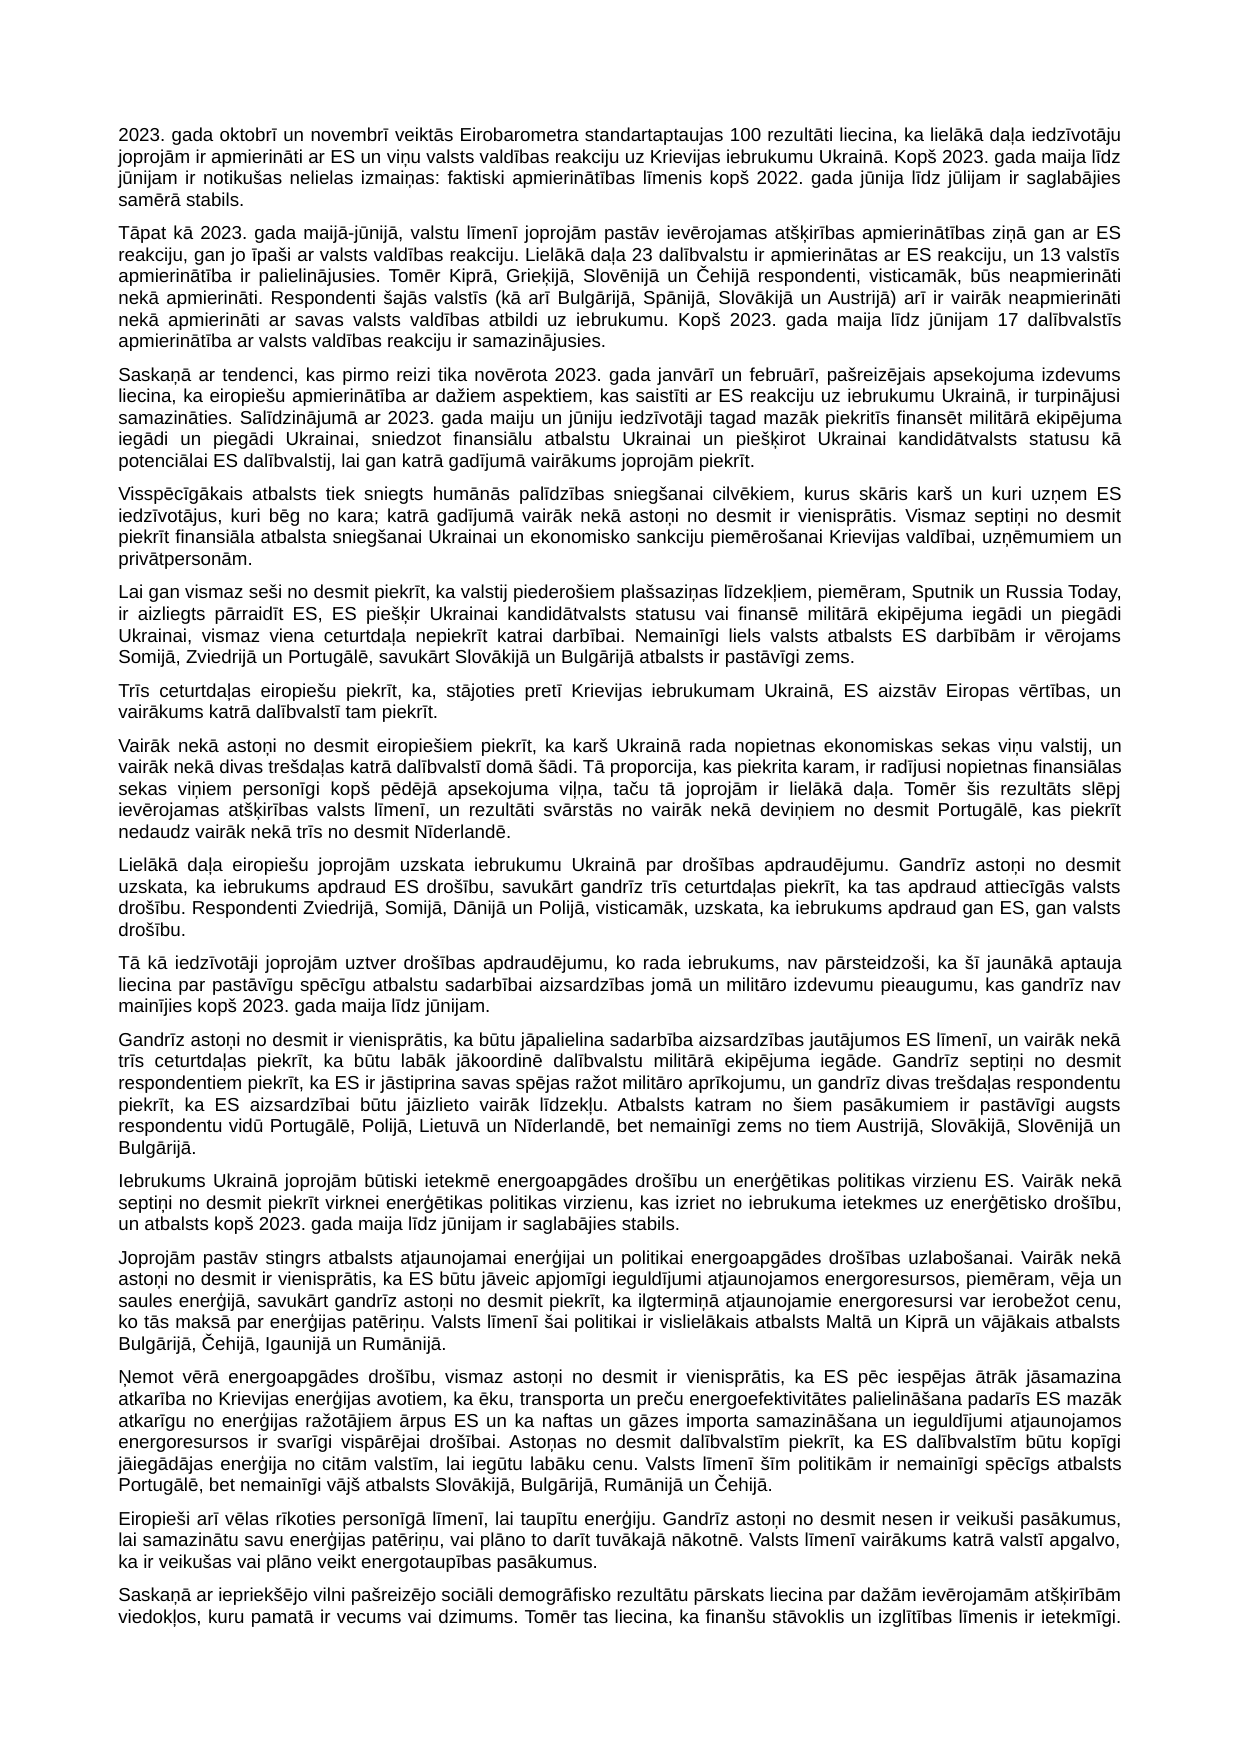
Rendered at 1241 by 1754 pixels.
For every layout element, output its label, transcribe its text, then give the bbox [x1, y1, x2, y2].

text Saskaņā ar iepriekšējo vilni pašreizējo sociāli demogrāfisko rezultātu pārskats liecina par dažām ievērojamām atšķirībām viedokļos, kuru pamatā ir vecums vai dzimums. Tomēr tas liecina, ka finanšu stāvoklis un izglītības līmenis ir ietekmīgi. [118, 1584, 1122, 1627]
text Tāpat kā 2023. gada maijā-jūnijā, valstu līmenī joprojām pastāv ievērojamas atšķirības apmierinātības ziņā gan ar ES reakciju, gan jo īpaši ar valsts valdības reakciju. Lielākā daļa 23 dalībvalstu ir apmierinātas ar ES reakciju, un 13 valstīs apmierinātība ir palielinājusies. Tomēr Kiprā, Grieķijā, Slovēnijā un Čehijā respondenti, visticamāk, būs neapmierināti nekā apmierināti. Respondenti šajās valstīs (kā arī Bulgārijā, Spānijā, Slovākijā un Austrijā) arī ir vairāk neapmierināti nekā apmierināti ar savas valsts valdības atbildi uz iebrukumu. Kopš 2023. gada maija līdz jūnijam 17 dalībvalstīs apmierinātība ar valsts valdības reakciju ir samazinājusies. [118, 222, 1122, 352]
text Eiropieši arī vēlas rīkoties personīgā līmenī, lai taupītu enerģiju. Gandrīz astoņi no desmit nesen ir veikuši pasākumus, lai samazinātu savu enerģijas patēriņu, vai plāno to darīt tuvākajā nākotnē. Valsts līmenī vairākums katrā valstī apgalvo, ka ir veikušas vai plāno veikt energotaupības pasākumus. [118, 1507, 1122, 1572]
text Tā kā iedzīvotāji joprojām uztver drošības apdraudējumu, ko rada iebrukums, nav pārsteidzoši, ka šī jaunākā aptauja liecina par pastāvīgu spēcīgu atbalstu sadarbībai aizsardzības jomā un militāro izdevumu pieaugumu, kas gandrīz nav mainījies kopš 2023. gada maija līdz jūnijam. [118, 952, 1122, 1017]
text Iebrukums Ukrainā joprojām būtiski ietekmē energoapgādes drošību un enerģētikas politikas virzienu ES. Vairāk nekā septiņi no desmit piekrīt virknei enerģētikas politikas virzienu, kas izriet no iebrukuma ietekmes uz enerģētisko drošību, un atbalsts kopš 2023. gada maija līdz jūnijam ir saglabājies stabils. [118, 1170, 1122, 1235]
text Saskaņā ar tendenci, kas pirmo reizi tika novērota 2023. gada janvārī un februārī, pašreizējais apsekojuma izdevums liecina, ka eiropiešu apmierinātība ar dažiem aspektiem, kas saistīti ar ES reakciju uz iebrukumu Ukrainā, ir turpinājusi samazināties. Salīdzinājumā ar 2023. gada maiju un jūniju iedzīvotāji tagad mazāk piekritīs finansēt militārā ekipējuma iegādi un piegādi Ukrainai, sniedzot finansiālu atbalstu Ukrainai un piešķirot Ukrainai kandidātvalsts statusu kā potenciālai ES dalībvalstij, lai gan katrā gadījumā vairākums joprojām piekrīt. [118, 363, 1122, 471]
text Visspēcīgākais atbalsts tiek sniegts humānās palīdzības sniegšanai cilvēkiem, kurus skāris karš un kuri uzņem ES iedzīvotājus, kuri bēg no kara; katrā gadījumā vairāk nekā astoņi no desmit ir vienisprātis. Vismaz septiņi no desmit piekrīt finansiāla atbalsta sniegšanai Ukrainai un ekonomisko sankciju piemērošanai Krievijas valdībai, uzņēmumiem un privātpersonām. [118, 483, 1122, 569]
text 2023. gada oktobrī un novembrī veiktās Eirobarometra standartaptaujas 100 rezultāti liecina, ka lielākā daļa iedzīvotāju joprojām ir apmierināti ar ES un viņu valsts valdības reakciju uz Krievijas iebrukumu Ukrainā. Kopš 2023. gada maija līdz jūnijam ir notikušas nelielas izmaiņas: faktiski apmierinātības līmenis kopš 2022. gada jūnija līdz jūlijam ir saglabājies samērā stabils. [118, 124, 1122, 210]
text Gandrīz astoņi no desmit ir vienisprātis, ka būtu jāpalielina sadarbība aizsardzības jautājumos ES līmenī, un vairāk nekā trīs ceturtdaļas piekrīt, ka būtu labāk jākoordinē dalībvalstu militārā ekipējuma iegāde. Gandrīz septiņi no desmit respondentiem piekrīt, ka ES ir jāstiprina savas spējas ražot militāro aprīkojumu, un gandrīz divas trešdaļas respondentu piekrīt, ka ES aizsardzībai būtu jāizlieto vairāk līdzekļu. Atbalsts katram no šiem pasākumiem ir pastāvīgi augsts respondentu vidū Portugālē, Polijā, Lietuvā un Nīderlandē, bet nemainīgi zems no tiem Austrijā, Slovākijā, Slovēnijā un Bulgārijā. [118, 1029, 1122, 1158]
text Ņemot vērā energoapgādes drošību, vismaz astoņi no desmit ir vienisprātis, ka ES pēc iespējas ātrāk jāsamazina atkarība no Krievijas enerģijas avotiem, ka ēku, transporta un preču energoefektivitātes palielināšana padarīs ES mazāk atkarīgu no enerģijas ražotājiem ārpus ES un ka naftas un gāzes importa samazināšana un ieguldījumi atjaunojamos energoresursos ir svarīgi vispārējai drošībai. Astoņas no desmit dalībvalstīm piekrīt, ka ES dalībvalstīm būtu kopīgi jāiegādājas enerģija no citām valstīm, lai iegūtu labāku cenu. Valsts līmenī šīm politikām ir nemainīgi spēcīgs atbalsts Portugālē, bet nemainīgi vājš atbalsts Slovākijā, Bulgārijā, Rumānijā un Čehijā. [118, 1366, 1122, 1496]
text Joprojām pastāv stingrs atbalsts atjaunojamai enerģijai un politikai energoapgādes drošības uzlabošanai. Vairāk nekā astoņi no desmit ir vienisprātis, ka ES būtu jāveic apjomīgi ieguldījumi atjaunojamos energoresursos, piemēram, vēja un saules enerģijā, savukārt gandrīz astoņi no desmit piekrīt, ka ilgtermiņā atjaunojamie energoresursi var ierobežot cenu, ko tās maksā par enerģijas patēriņu. Valsts līmenī šai politikai ir vislielākais atbalsts Maltā un Kiprā un vājākais atbalsts Bulgārijā, Čehijā, Igaunijā un Rumānijā. [118, 1247, 1122, 1354]
text Lielākā daļa eiropiešu joprojām uzskata iebrukumu Ukrainā par drošības apdraudējumu. Gandrīz astoņi no desmit uzskata, ka iebrukums apdraud ES drošību, savukārt gandrīz trīs ceturtdaļas piekrīt, ka tas apdraud attiecīgās valsts drošību. Respondenti Zviedrijā, Somijā, Dānijā un Polijā, visticamāk, uzskata, ka iebrukums apdraud gan ES, gan valsts drošību. [118, 854, 1122, 940]
text Trīs ceturtdaļas eiropiešu piekrīt, ka, stājoties pretī Krievijas iebrukumam Ukrainā, ES aizstāv Eiropas vērtības, un vairākums katrā dalībvalstī tam piekrīt. [118, 679, 1122, 722]
text Lai gan vismaz seši no desmit piekrīt, ka valstij piederošiem plašsaziņas līdzekļiem, piemēram, Sputnik un Russia Today, ir aizliegts pārraidīt ES, ES piešķir Ukrainai kandidātvalsts statusu vai finansē militārā ekipējuma iegādi un piegādi Ukrainai, vismaz viena ceturtdaļa nepiekrīt katrai darbībai. Nemainīgi liels valsts atbalsts ES darbībām ir vērojams Somijā, Zviedrijā un Portugālē, savukārt Slovākijā un Bulgārijā atbalsts ir pastāvīgi zems. [118, 581, 1122, 667]
text Vairāk nekā astoņi no desmit eiropiešiem piekrīt, ka karš Ukrainā rada nopietnas ekonomiskas sekas viņu valstij, un vairāk nekā divas trešdaļas katrā dalībvalstī domā šādi. Tā proporcija, kas piekrita karam, ir radījusi nopietnas finansiālas sekas viņiem personīgi kopš pēdējā apsekojuma viļņa, taču tā joprojām ir lielākā daļa. Tomēr šis rezultāts slēpj ievērojamas atšķirības valsts līmenī, un rezultāti svārstās no vairāk nekā deviņiem no desmit Portugālē, kas piekrīt nedaudz vairāk nekā trīs no desmit Nīderlandē. [118, 734, 1122, 842]
